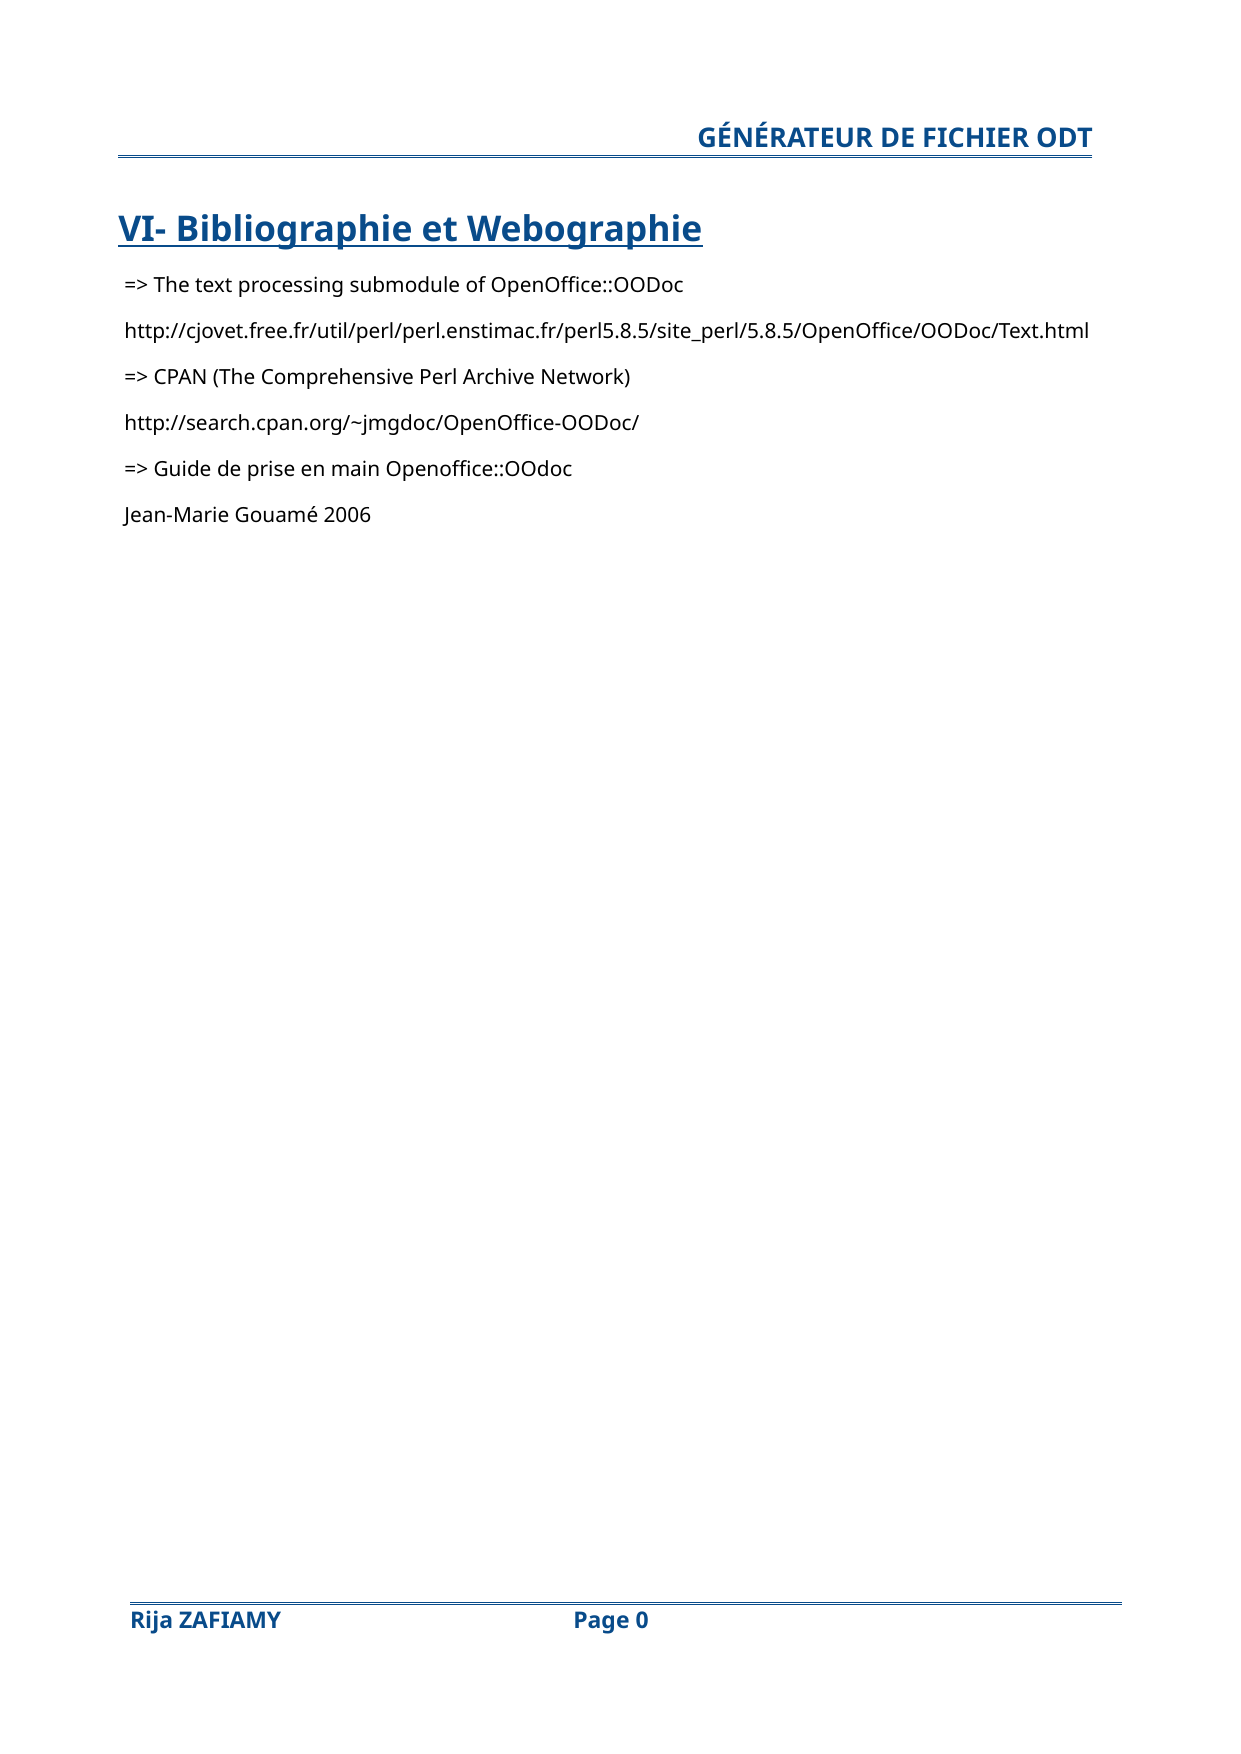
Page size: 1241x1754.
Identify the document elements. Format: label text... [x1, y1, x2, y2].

list http://search.cpan.org/~jmgdoc/OpenOffice-OODoc/ [124, 408, 1122, 437]
list => The text processing submodule of OpenOffice::OODoc [124, 270, 1122, 298]
text VI- Bibliographie et Webographie [118, 204, 1122, 252]
list => CPAN (The Comprehensive Perl Archive Network) [124, 362, 1122, 391]
list Jean-Marie Gouamé 2006 [124, 501, 1122, 529]
list http://cjovet.free.fr/util/perl/perl.enstimac.fr/perl5.8.5/site_perl/5.8.5/OpenOffice/OODoc/Text.html [124, 316, 1122, 344]
list => Guide de prise en main Openoffice::OOdoc [124, 454, 1122, 483]
